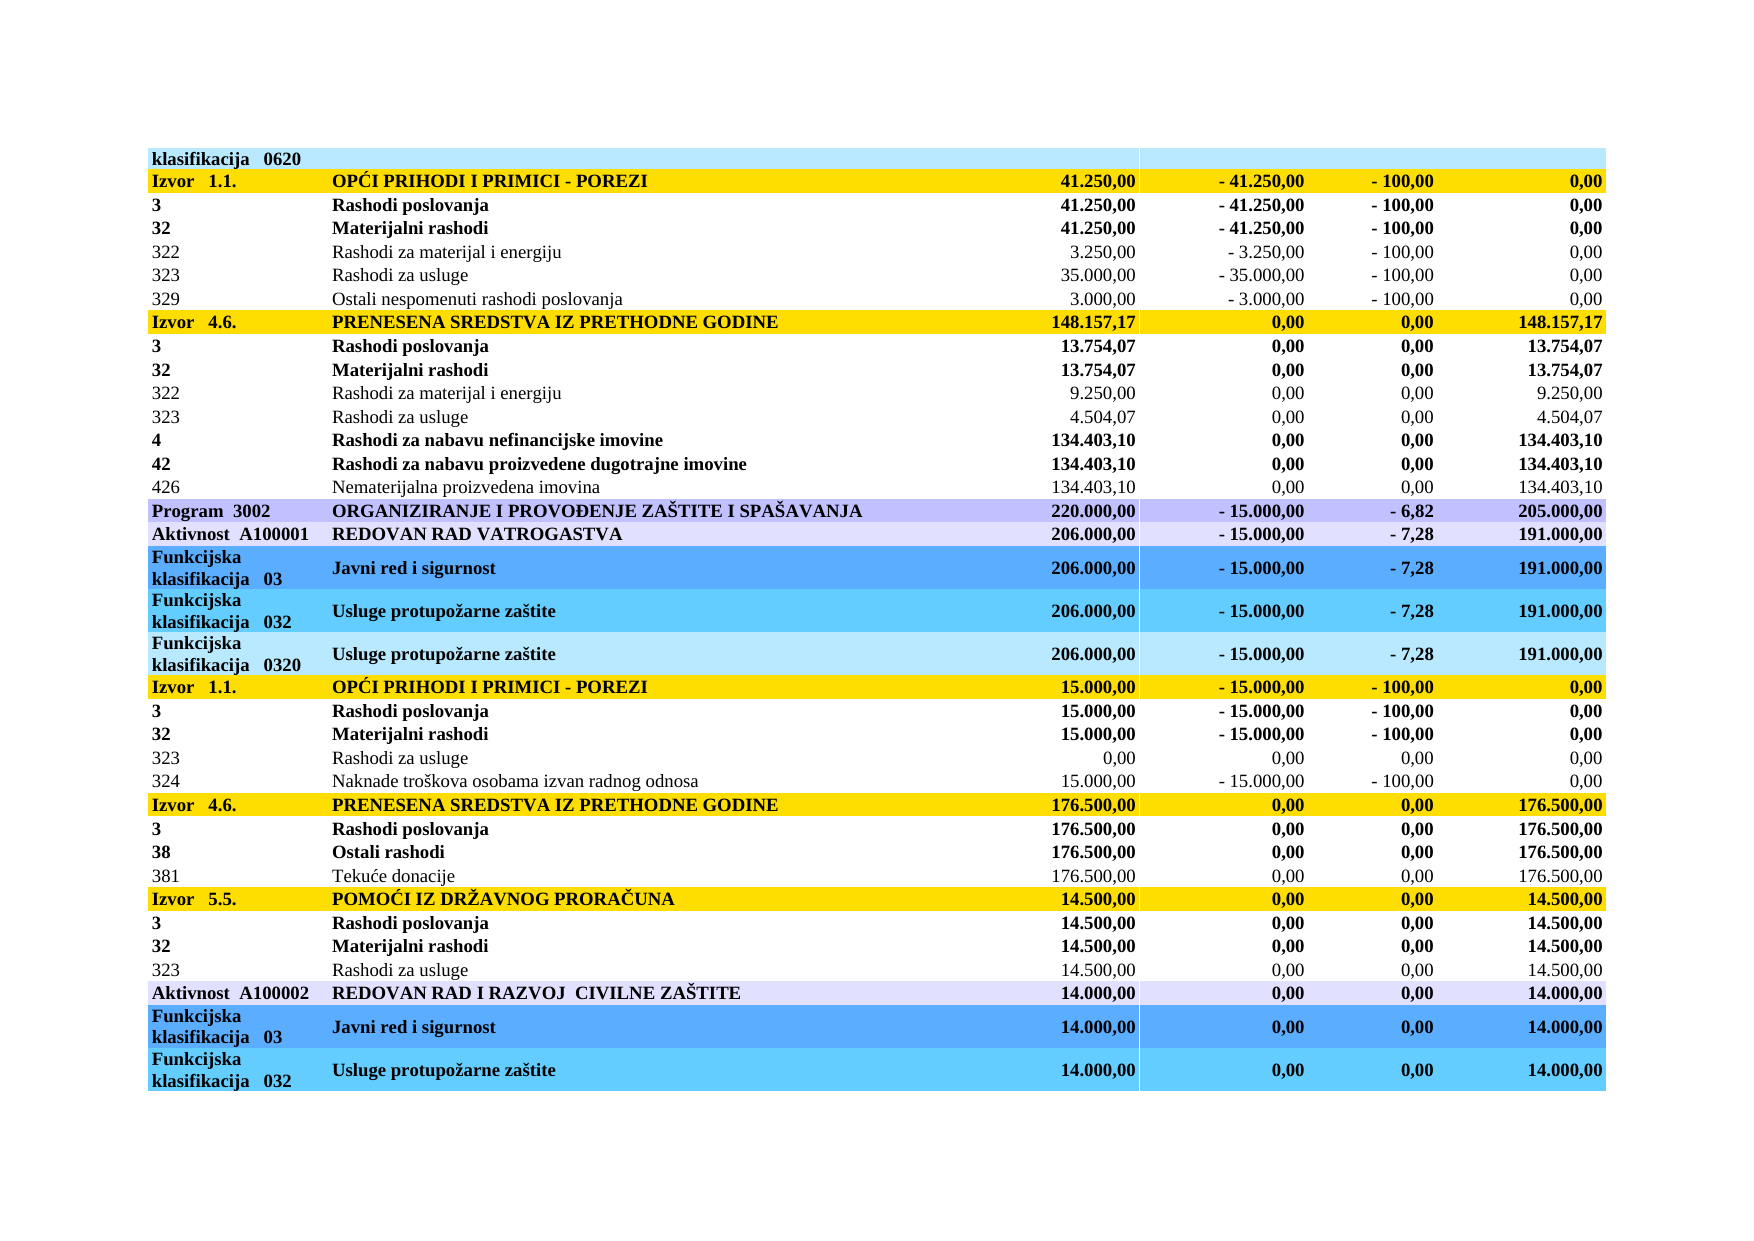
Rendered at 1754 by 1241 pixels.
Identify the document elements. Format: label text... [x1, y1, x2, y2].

table_cell 14.500,00 [1438, 887, 1606, 911]
table_cell [1308, 148, 1438, 169]
table_cell 206.000,00 [971, 632, 1139, 675]
table_cell Javni red i sigurnost [328, 1005, 971, 1048]
table_cell - 7,28 [1308, 589, 1438, 632]
table_cell [971, 148, 1139, 169]
table_cell 15.000,00 [971, 675, 1139, 699]
table_cell Rashodi za nabavu nefinancijske imovine [328, 428, 971, 452]
table_cell 3 [148, 816, 328, 840]
table_cell 0,00 [1308, 887, 1438, 911]
table_cell 0,00 [1140, 381, 1308, 404]
table_cell Funkcijska klasifikacija 0320 [148, 632, 328, 675]
table_cell 14.000,00 [971, 1048, 1139, 1091]
table_cell 134.403,10 [1438, 428, 1606, 452]
table_cell OPĆI PRIHODI I PRIMICI - POREZI [328, 675, 971, 699]
table_cell 0,00 [1308, 358, 1438, 381]
table_cell POMOĆI IZ DRŽAVNOG PRORAČUNA [328, 887, 971, 911]
table_cell 0,00 [1438, 722, 1606, 746]
table_cell 0,00 [1438, 216, 1606, 240]
table_cell 14.500,00 [971, 887, 1139, 911]
table_cell 38 [148, 840, 328, 863]
table_cell Izvor 1.1. [148, 675, 328, 699]
table_cell 0,00 [1140, 840, 1308, 863]
table_cell 13.754,07 [971, 334, 1139, 357]
table_cell PRENESENA SREDSTVA IZ PRETHODNE GODINE [328, 310, 971, 334]
table_cell 41.250,00 [971, 169, 1139, 193]
table_cell Usluge protupožarne zaštite [328, 589, 971, 632]
table_cell 329 [148, 287, 328, 310]
table_cell - 15.000,00 [1140, 675, 1308, 699]
table_cell Funkcijska klasifikacija 03 [148, 1005, 328, 1048]
table_cell Rashodi poslovanja [328, 699, 971, 722]
table_cell Rashodi za usluge [328, 746, 971, 769]
table_cell 0,00 [1140, 310, 1308, 334]
table_cell Izvor 5.5. [148, 887, 328, 911]
table_cell Materijalni rashodi [328, 358, 971, 381]
table_cell 14.500,00 [971, 911, 1139, 934]
table_cell 322 [148, 240, 328, 263]
table_cell - 100,00 [1308, 699, 1438, 722]
table_cell 0,00 [1438, 769, 1606, 793]
table_cell 191.000,00 [1438, 546, 1606, 589]
table_cell Program 3002 [148, 499, 328, 522]
table_cell Rashodi poslovanja [328, 911, 971, 934]
table_cell 323 [148, 746, 328, 769]
table_cell 176.500,00 [1438, 816, 1606, 840]
table_cell REDOVAN RAD VATROGASTVA [328, 522, 971, 546]
table_cell 41.250,00 [971, 216, 1139, 240]
table_cell 41.250,00 [971, 193, 1139, 216]
table_cell Usluge protupožarne zaštite [328, 632, 971, 675]
table_cell 322 [148, 381, 328, 404]
table_cell - 7,28 [1308, 546, 1438, 589]
table_cell 15.000,00 [971, 769, 1139, 793]
table_cell 0,00 [1308, 1048, 1438, 1091]
table_cell 0,00 [1308, 864, 1438, 887]
table_cell Rashodi poslovanja [328, 334, 971, 357]
table_cell 0,00 [1308, 381, 1438, 404]
table_cell 42 [148, 452, 328, 475]
table_cell - 100,00 [1308, 169, 1438, 193]
table_cell - 7,28 [1308, 632, 1438, 675]
table_cell 32 [148, 722, 328, 746]
table_cell Aktivnost A100002 [148, 981, 328, 1005]
table_cell 13.754,07 [971, 358, 1139, 381]
table_cell 0,00 [1140, 1005, 1308, 1048]
table_cell 14.000,00 [1438, 981, 1606, 1005]
table_cell 0,00 [1438, 675, 1606, 699]
table_cell 0,00 [1438, 193, 1606, 216]
table_cell 0,00 [1438, 263, 1606, 287]
table_cell OPĆI PRIHODI I PRIMICI - POREZI [328, 169, 971, 193]
table_cell - 7,28 [1308, 522, 1438, 546]
table_cell 0,00 [1140, 981, 1308, 1005]
table_cell 0,00 [1140, 428, 1308, 452]
table_cell Materijalni rashodi [328, 722, 971, 746]
table_cell - 100,00 [1308, 769, 1438, 793]
table_cell 32 [148, 358, 328, 381]
table_cell 15.000,00 [971, 722, 1139, 746]
table_cell 0,00 [1140, 475, 1308, 499]
table_cell - 15.000,00 [1140, 499, 1308, 522]
table_cell 0,00 [1308, 934, 1438, 958]
table_cell 0,00 [971, 746, 1139, 769]
table_cell 0,00 [1308, 405, 1438, 428]
table_cell - 3.000,00 [1140, 287, 1308, 310]
table_cell 13.754,07 [1438, 358, 1606, 381]
table_cell 134.403,10 [971, 428, 1139, 452]
table_cell 191.000,00 [1438, 632, 1606, 675]
table_cell [1140, 148, 1308, 169]
table_cell Nematerijalna proizvedena imovina [328, 475, 971, 499]
table_cell 0,00 [1308, 958, 1438, 981]
table_cell 14.500,00 [1438, 934, 1606, 958]
table_cell 14.500,00 [971, 934, 1139, 958]
table_cell 206.000,00 [971, 546, 1139, 589]
table_cell - 41.250,00 [1140, 169, 1308, 193]
table_cell - 100,00 [1308, 722, 1438, 746]
table_cell 426 [148, 475, 328, 499]
table_cell ORGANIZIRANJE I PROVOĐENJE ZAŠTITE I SPAŠAVANJA [328, 499, 971, 522]
table_cell Rashodi za materijal i energiju [328, 240, 971, 263]
table_cell 0,00 [1438, 699, 1606, 722]
table_cell 4.504,07 [1438, 405, 1606, 428]
table_cell 0,00 [1438, 240, 1606, 263]
table_cell Rashodi za nabavu proizvedene dugotrajne imovine [328, 452, 971, 475]
table_cell 14.500,00 [1438, 911, 1606, 934]
table_cell 3 [148, 699, 328, 722]
table_cell 0,00 [1308, 452, 1438, 475]
table_cell 0,00 [1308, 840, 1438, 863]
table_cell - 100,00 [1308, 193, 1438, 216]
table_cell 148.157,17 [1438, 310, 1606, 334]
table_cell 0,00 [1308, 310, 1438, 334]
table_cell Materijalni rashodi [328, 216, 971, 240]
table_cell 15.000,00 [971, 699, 1139, 722]
table_cell 0,00 [1140, 358, 1308, 381]
table_cell 35.000,00 [971, 263, 1139, 287]
table_cell 14.000,00 [1438, 1005, 1606, 1048]
table_cell - 100,00 [1308, 287, 1438, 310]
table_cell 3.250,00 [971, 240, 1139, 263]
table_cell 0,00 [1140, 864, 1308, 887]
table_cell klasifikacija 0620 [148, 148, 328, 169]
table_cell 206.000,00 [971, 522, 1139, 546]
table_cell - 100,00 [1308, 675, 1438, 699]
table_cell Ostali nespomenuti rashodi poslovanja [328, 287, 971, 310]
table_cell - 3.250,00 [1140, 240, 1308, 263]
table_cell 0,00 [1140, 887, 1308, 911]
table_cell 14.000,00 [971, 981, 1139, 1005]
table_cell 0,00 [1308, 334, 1438, 357]
table_cell 205.000,00 [1438, 499, 1606, 522]
table_cell 3 [148, 334, 328, 357]
table_cell [328, 148, 971, 169]
table_cell 0,00 [1140, 405, 1308, 428]
table_cell - 15.000,00 [1140, 722, 1308, 746]
table_cell 0,00 [1140, 334, 1308, 357]
table_cell 14.500,00 [971, 958, 1139, 981]
table_cell 14.000,00 [1438, 1048, 1606, 1091]
table_cell Rashodi poslovanja [328, 816, 971, 840]
table_cell 0,00 [1308, 816, 1438, 840]
table_cell Ostali rashodi [328, 840, 971, 863]
table_cell 176.500,00 [1438, 840, 1606, 863]
table_cell - 15.000,00 [1140, 589, 1308, 632]
table_cell 0,00 [1308, 1005, 1438, 1048]
table_cell 176.500,00 [971, 864, 1139, 887]
table_cell - 15.000,00 [1140, 546, 1308, 589]
table_cell - 100,00 [1308, 263, 1438, 287]
table_cell 4 [148, 428, 328, 452]
table_cell 0,00 [1140, 1048, 1308, 1091]
table_cell 9.250,00 [971, 381, 1139, 404]
table_cell 0,00 [1308, 911, 1438, 934]
table_cell Funkcijska klasifikacija 03 [148, 546, 328, 589]
table_cell 0,00 [1140, 746, 1308, 769]
table_cell 0,00 [1140, 452, 1308, 475]
table_cell - 35.000,00 [1140, 263, 1308, 287]
table_cell Rashodi za usluge [328, 405, 971, 428]
table_cell 323 [148, 405, 328, 428]
table_cell 176.500,00 [1438, 793, 1606, 816]
table_cell 3 [148, 911, 328, 934]
table_cell - 15.000,00 [1140, 632, 1308, 675]
table_cell 323 [148, 263, 328, 287]
table_cell Rashodi za usluge [328, 958, 971, 981]
table_cell Naknade troškova osobama izvan radnog odnosa [328, 769, 971, 793]
table_cell 9.250,00 [1438, 381, 1606, 404]
table_cell 32 [148, 934, 328, 958]
table_cell 381 [148, 864, 328, 887]
table_cell 191.000,00 [1438, 522, 1606, 546]
table_cell 14.500,00 [1438, 958, 1606, 981]
table_cell 0,00 [1140, 793, 1308, 816]
table_cell - 41.250,00 [1140, 193, 1308, 216]
table_cell Rashodi za materijal i energiju [328, 381, 971, 404]
table_cell 0,00 [1308, 428, 1438, 452]
table_cell 323 [148, 958, 328, 981]
table_cell - 6,82 [1308, 499, 1438, 522]
table_cell 14.000,00 [971, 1005, 1139, 1048]
table_cell 324 [148, 769, 328, 793]
table_cell 134.403,10 [1438, 475, 1606, 499]
table_cell Materijalni rashodi [328, 934, 971, 958]
table_cell Tekuće donacije [328, 864, 971, 887]
table_cell Rashodi za usluge [328, 263, 971, 287]
table_cell Funkcijska klasifikacija 032 [148, 589, 328, 632]
table_cell 0,00 [1140, 934, 1308, 958]
table_cell 13.754,07 [1438, 334, 1606, 357]
table_cell 220.000,00 [971, 499, 1139, 522]
table_cell - 15.000,00 [1140, 699, 1308, 722]
table_cell Funkcijska klasifikacija 032 [148, 1048, 328, 1091]
table_cell 176.500,00 [971, 816, 1139, 840]
table_cell Rashodi poslovanja [328, 193, 971, 216]
table_cell 0,00 [1308, 746, 1438, 769]
table_cell 176.500,00 [971, 840, 1139, 863]
table_cell 0,00 [1308, 475, 1438, 499]
table_cell 191.000,00 [1438, 589, 1606, 632]
table_cell - 100,00 [1308, 216, 1438, 240]
table_cell REDOVAN RAD I RAZVOJ CIVILNE ZAŠTITE [328, 981, 971, 1005]
table_cell Izvor 1.1. [148, 169, 328, 193]
table_cell [1438, 148, 1606, 169]
table_cell - 15.000,00 [1140, 522, 1308, 546]
table_cell 176.500,00 [971, 793, 1139, 816]
table_cell 3.000,00 [971, 287, 1139, 310]
table_cell - 15.000,00 [1140, 769, 1308, 793]
table_cell 3 [148, 193, 328, 216]
table_cell - 100,00 [1308, 240, 1438, 263]
table_cell 176.500,00 [1438, 864, 1606, 887]
table_cell 32 [148, 216, 328, 240]
table_cell 0,00 [1140, 816, 1308, 840]
table_cell 0,00 [1438, 169, 1606, 193]
table_cell - 41.250,00 [1140, 216, 1308, 240]
table_cell Javni red i sigurnost [328, 546, 971, 589]
table_cell 0,00 [1438, 287, 1606, 310]
table_cell PRENESENA SREDSTVA IZ PRETHODNE GODINE [328, 793, 971, 816]
table_cell 0,00 [1140, 958, 1308, 981]
table_cell 134.403,10 [971, 452, 1139, 475]
table_cell Aktivnost A100001 [148, 522, 328, 546]
table_cell Usluge protupožarne zaštite [328, 1048, 971, 1091]
table_cell 4.504,07 [971, 405, 1139, 428]
table_cell 148.157,17 [971, 310, 1139, 334]
table_cell Izvor 4.6. [148, 310, 328, 334]
table_cell 0,00 [1438, 746, 1606, 769]
table_cell 0,00 [1308, 981, 1438, 1005]
table_cell 206.000,00 [971, 589, 1139, 632]
table_cell 134.403,10 [971, 475, 1139, 499]
table_cell 0,00 [1140, 911, 1308, 934]
table_cell Izvor 4.6. [148, 793, 328, 816]
table_cell 0,00 [1308, 793, 1438, 816]
table_cell 134.403,10 [1438, 452, 1606, 475]
